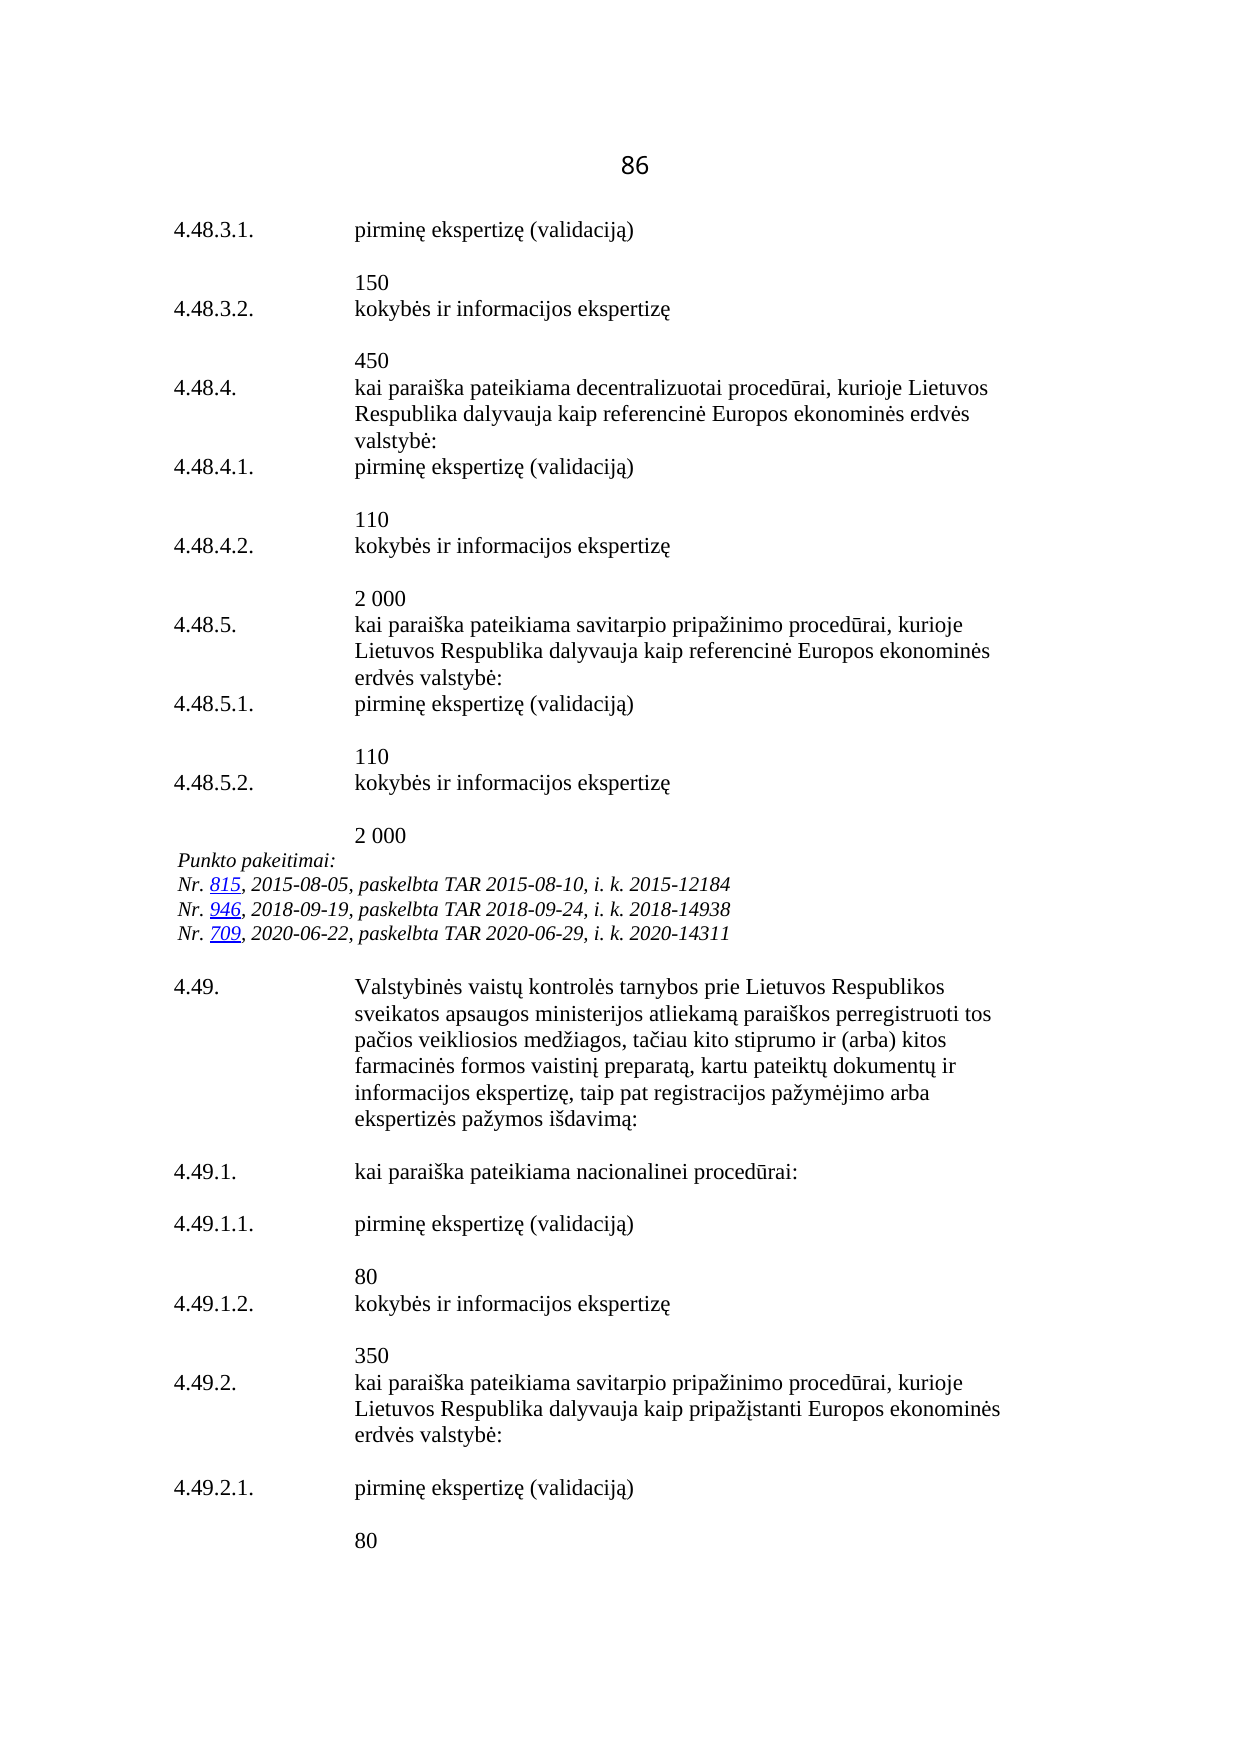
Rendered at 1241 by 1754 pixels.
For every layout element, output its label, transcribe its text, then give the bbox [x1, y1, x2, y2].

text 4.48.5. kai paraiška pateikiama savitarpio pripažinimo procedūrai, kurioje Lietuvos Respublika dalyvauja kaip referencinė Europos ekonominės erdvės valstybė: [174, 611, 1004, 690]
text Punkto pakeitimai: [177, 848, 1093, 872]
text Nr. 709, 2020-06-22, paskelbta TAR 2020-06-29, i. k. 2020-14311 [177, 921, 1093, 944]
text 4.49.1. kai paraiška pateikiama nacionalinei procedūrai: [174, 1158, 1004, 1211]
text 4.48.3.2. kokybės ir informacijos ekspertizę 450 [174, 295, 1004, 374]
text 4.49.2.1. pirminę ekspertizę (validaciją) 80 [174, 1474, 1004, 1553]
text 4.48.3.1. pirminę ekspertizę (validaciją) 150 [174, 216, 1004, 295]
text Nr. 815, 2015-08-05, paskelbta TAR 2015-08-10, i. k. 2015-12184 [177, 872, 1093, 896]
text 4.49.1.1. pirminę ekspertizę (validaciją) 80 [174, 1211, 1004, 1289]
text 4.48.4. kai paraiška pateikiama decentralizuotai procedūrai, kurioje Lietuvos Respublika dalyvauja kaip referencinė Europos ekonominės erdvės valstybė: [174, 374, 1004, 453]
text 4.48.4.2. kokybės ir informacijos ekspertizę 2 000 [174, 532, 1004, 611]
text Nr. 946, 2018-09-19, paskelbta TAR 2018-09-24, i. k. 2018-14938 [177, 896, 1093, 921]
text 4.49.2. kai paraiška pateikiama savitarpio pripažinimo procedūrai, kurioje Lietuvos Respublika dalyvauja kaip pripažįstanti Europos ekonominės erdvės valstybė: [174, 1369, 1004, 1474]
text 4.48.4.1. pirminę ekspertizę (validaciją) 110 [174, 453, 1004, 532]
text 4.49. Valstybinės vaistų kontrolės tarnybos prie Lietuvos Respublikos sveikatos apsaugos ministerijos atliekamą paraiškos perregistruoti tos pačios veikliosios medžiagos, tačiau kito stiprumo ir (arba) kitos farmacinės formos vaistinį preparatą, kartu pateiktų dokumentų ir informacijos ekspertizę, taip pat registracijos pažymėjimo arba ekspertizės pažymos išdavimą: [174, 973, 1004, 1158]
text 4.48.5.2. kokybės ir informacijos ekspertizę 2 000 [174, 769, 1004, 848]
text 4.49.1.2. kokybės ir informacijos ekspertizę 350 [174, 1289, 1004, 1369]
text 4.48.5.1. pirminę ekspertizę (validaciją) 110 [174, 690, 1004, 769]
